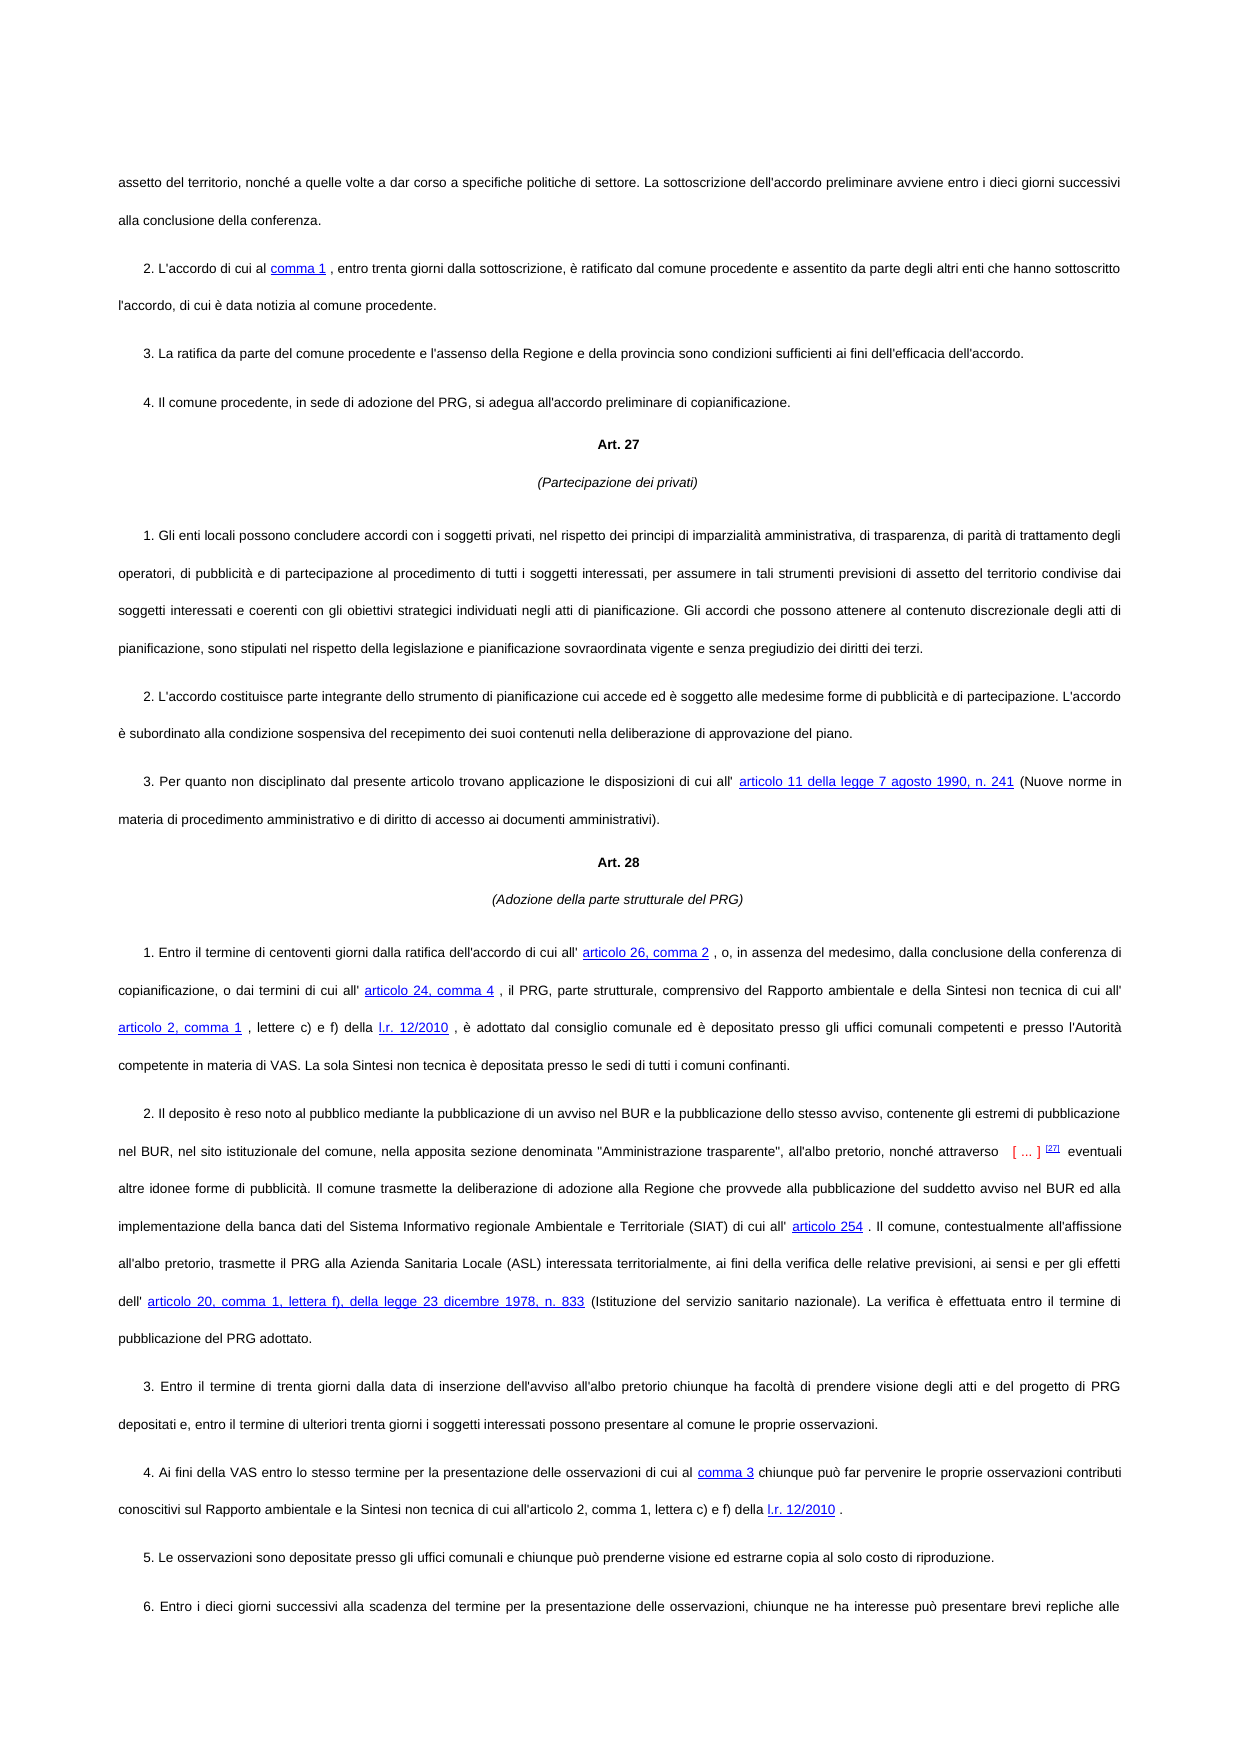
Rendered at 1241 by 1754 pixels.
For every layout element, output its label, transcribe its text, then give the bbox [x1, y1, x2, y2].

table_header assetto del territorio, nonché a quelle volte a dar corso a specifiche politiche di settore. La sottoscrizione dell'accordo preliminare avviene entro i dieci giorni successivi alla conclusione della conferenza. 2. L'accordo di cui al comma 1 , entro trenta giorni dalla sottoscrizione, è ratificato dal comune procedente e assentito da parte degli altri enti che hanno sottoscritto l'accordo, di cui è data notizia al comune procedente. 3. La ratifica da parte del comune procedente e l'assenso della Regione e della provincia sono condizioni sufficienti ai fini dell'efficacia dell'accordo. 4. Il comune procedente, in sede di adozione del PRG, si adegua all'accordo preliminare di copianificazione. Art. 27 (Partecipazione dei privati) 1. Gli enti locali possono concludere accordi con i soggetti privati, nel rispetto dei principi di imparzialità amministrativa, di trasparenza, di parità di trattamento degli operatori, di pubblicità e di partecipazione al procedimento di tutti i soggetti interessati, per assumere in tali strumenti previsioni di assetto del territorio condivise dai soggetti interessati e coerenti con gli obiettivi strategici individuati negli atti di pianificazione. Gli accordi che possono attenere al contenuto discrezionale degli atti di pianificazione, sono stipulati nel rispetto della legislazione e pianificazione sovraordinata vigente e senza pregiudizio dei diritti dei terzi. 2. L'accordo costituisce parte integrante dello strumento di pianificazione cui accede ed è soggetto alle medesime forme di pubblicità e di partecipazione. L'accordo è subordinato alla condizione sospensiva del recepimento dei suoi contenuti nella deliberazione di approvazione del piano. 3. Per quanto non disciplinato dal presente articolo trovano applicazione le disposizioni di cui all' articolo 11 della legge 7 agosto 1990, n. 241 (Nuove norme in materia di procedimento amministrativo e di diritto di accesso ai documenti amministrativi). Art. 28 (Adozione della parte strutturale del PRG) 1. Entro il termine di centoventi giorni dalla ratifica dell'accordo di cui all' articolo 26, comma 2 , o, in assenza del medesimo, dalla conclusione della conferenza di copianificazione, o dai termini di cui all' articolo 24, comma 4 , il PRG, parte strutturale, comprensivo del Rapporto ambientale e della Sintesi non tecnica di cui all' articolo 2, comma 1 , lettere c) e f) della l.r. 12/2010 , è adottato dal consiglio comunale ed è depositato presso gli uffici comunali competenti e presso l'Autorità competente in materia di VAS. La sola Sintesi non tecnica è depositata presso le sedi di tutti i comuni confinanti. 2. Il deposito è reso noto al pubblico mediante la pubblicazione di un avviso nel BUR e la pubblicazione dello stesso avviso, contenente gli estremi di pubblicazione nel BUR, nel sito istituzionale del comune, nella apposita sezione denominata "Amministrazione trasparente", all'albo pretorio, nonché attraverso [ ... ] [27] eventuali altre idonee forme di pubblicità. Il comune trasmette la deliberazione di adozione alla Regione che provvede alla pubblicazione del suddetto avviso nel BUR ed alla implementazione della banca dati del Sistema Informativo regionale Ambientale e Territoriale (SIAT) di cui all' articolo 254 . Il comune, contestualmente all'affissione all'albo pretorio, trasmette il PRG alla Azienda Sanitaria Locale (ASL) interessata territorialmente, ai fini della verifica delle relative previsioni, ai sensi e per gli effetti dell' articolo 20, comma 1, lettera f), della legge 23 dicembre 1978, n. 833 (Istituzione del servizio sanitario nazionale). La verifica è effettuata entro il termine di pubblicazione del PRG adottato. 3. Entro il termine di trenta giorni dalla data di inserzione dell'avviso all'albo pretorio chiunque ha facoltà di prendere visione degli atti e del progetto di PRG depositati e, entro il termine di ulteriori trenta giorni i soggetti interessati possono presentare al comune le proprie osservazioni. 4. Ai fini della VAS entro lo stesso termine per la presentazione delle osservazioni di cui al comma 3 chiunque può far pervenire le proprie osservazioni contributi conoscitivi sul Rapporto ambientale e la Sintesi non tecnica di cui all'articolo 2, comma 1, lettera c) e f) della l.r. 12/2010 . 5. Le osservazioni sono depositate presso gli uffici comunali e chiunque può prenderne visione ed estrarne copia al solo costo di riproduzione. 6. Entro i dieci giorni successivi alla scadenza del termine per la presentazione delle osservazioni, chiunque ne ha interesse può presentare brevi repliche alle [118, 148, 1122, 1614]
